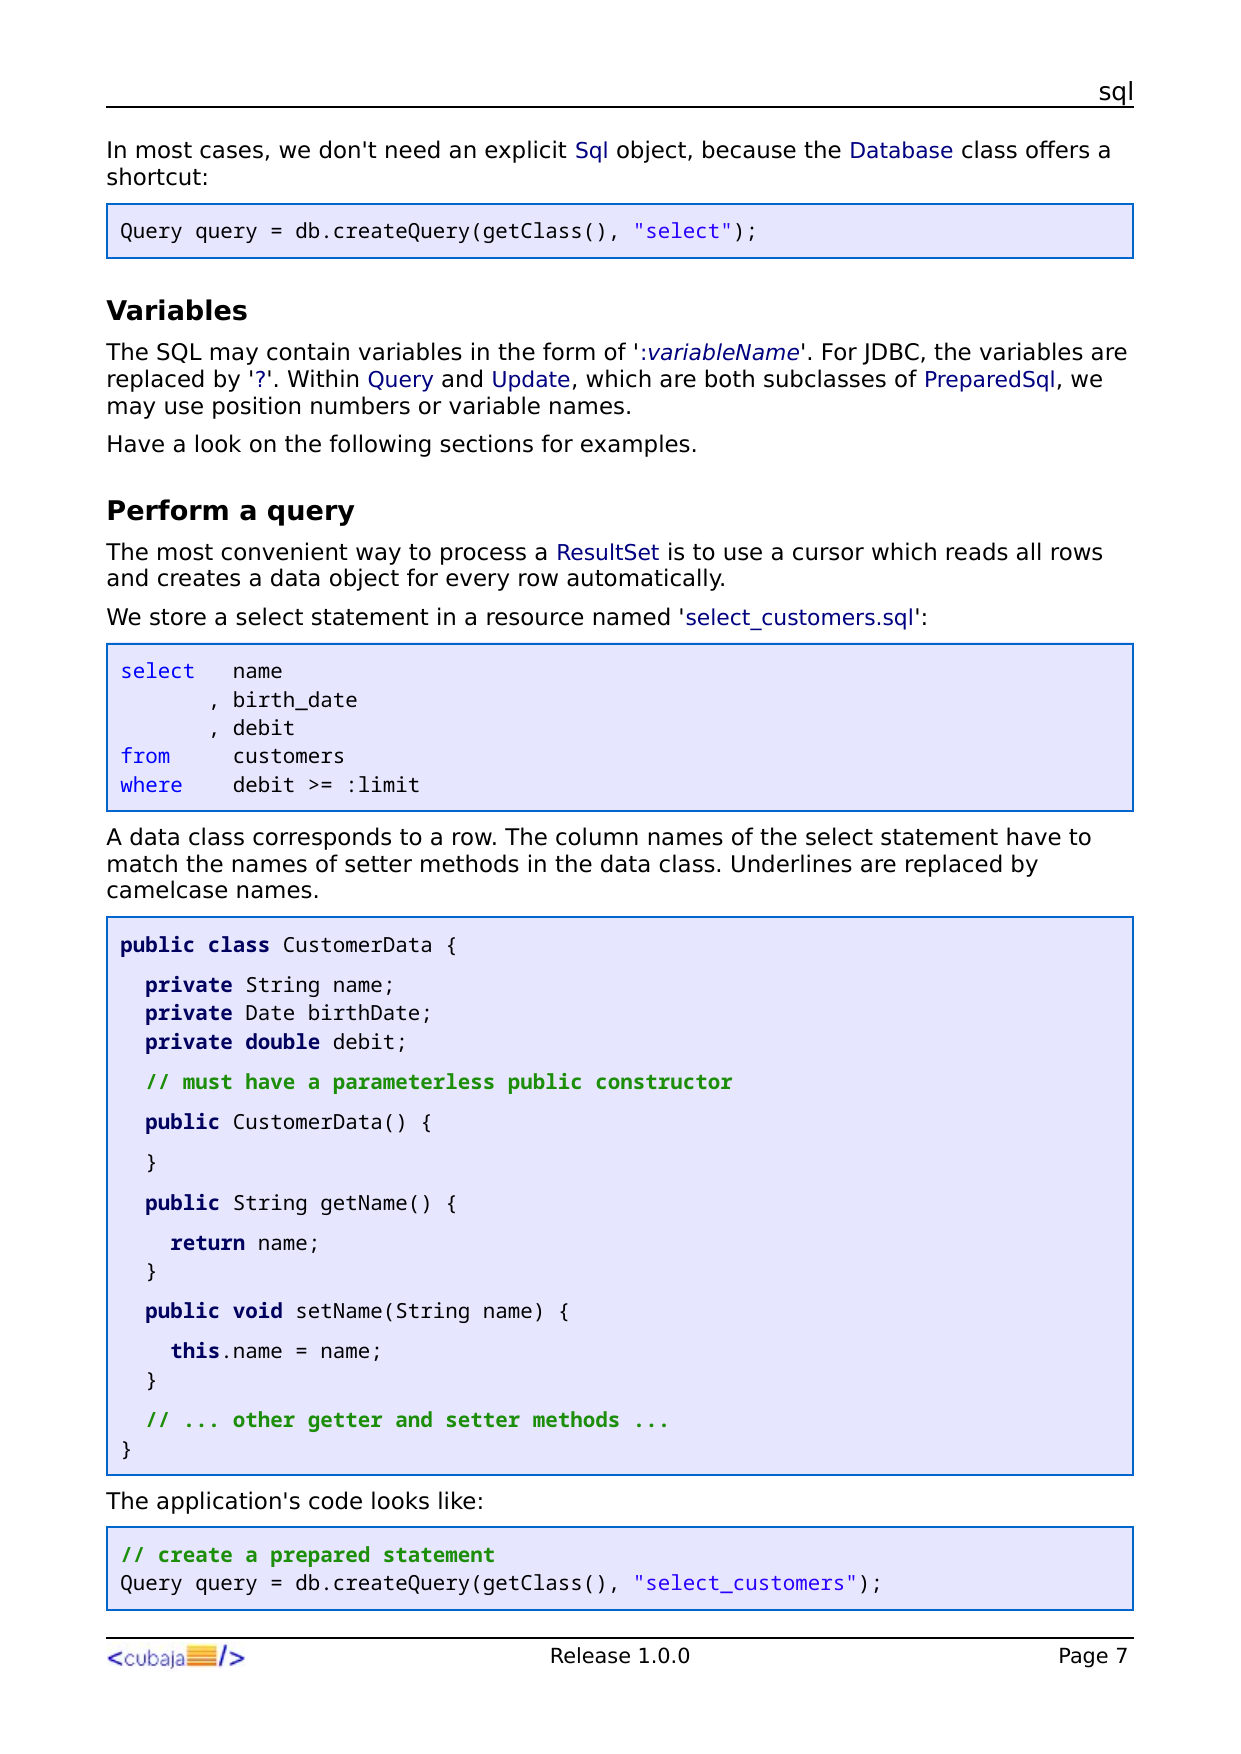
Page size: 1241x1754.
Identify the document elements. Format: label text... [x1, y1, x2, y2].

text public String getName() { [108, 1174, 1132, 1214]
text The SQL may contain variables in the form of ':variableName'. For JDBC, the variables are replaced by '?'. Within Query and Update, which are both subclasses of PreparedSql, we may use position numbers or variable names. [106, 339, 1134, 419]
text // must have a parameterless public constructor [108, 1053, 1132, 1093]
text public class CustomerData { [108, 918, 1132, 956]
text select name , birth_date , debit from customers where debit >= :limit [108, 645, 1132, 810]
text // ... other getter and setter methods ... } [108, 1391, 1132, 1474]
text The most convenient way to process a ResultSet is to use a cursor which reads all rows and creates a data object for every row automatically. [106, 539, 1134, 592]
subtitle Perform a query [106, 495, 1134, 526]
text In most cases, we don't need an explicit Sql object, because the Database class offers a shortcut: [106, 137, 1134, 191]
text A data class corresponds to a row. The column names of the select statement have to match the names of setter methods in the data class. Underlines are replaced by camelcase names. [106, 824, 1134, 904]
text private String name; private Date birthDate; private double debit; [108, 956, 1132, 1053]
text The application's code looks like: [106, 1488, 1134, 1514]
text We store a select statement in a resource named 'select_customers.sql': [106, 604, 1134, 631]
subtitle Variables [106, 296, 1134, 327]
picture [106, 1642, 246, 1672]
text public CustomerData() { [108, 1093, 1132, 1133]
text public void setName(String name) { [108, 1283, 1132, 1323]
text // create a prepared statement Query query = db.createQuery(getClass(), "select_customers"); [108, 1528, 1132, 1609]
text return name; } [108, 1214, 1132, 1283]
text Query query = db.createQuery(getClass(), "select"); [108, 205, 1132, 257]
text } [108, 1133, 1132, 1174]
text Have a look on the following sections for examples. [106, 431, 1134, 458]
text this.name = name; } [108, 1323, 1132, 1391]
